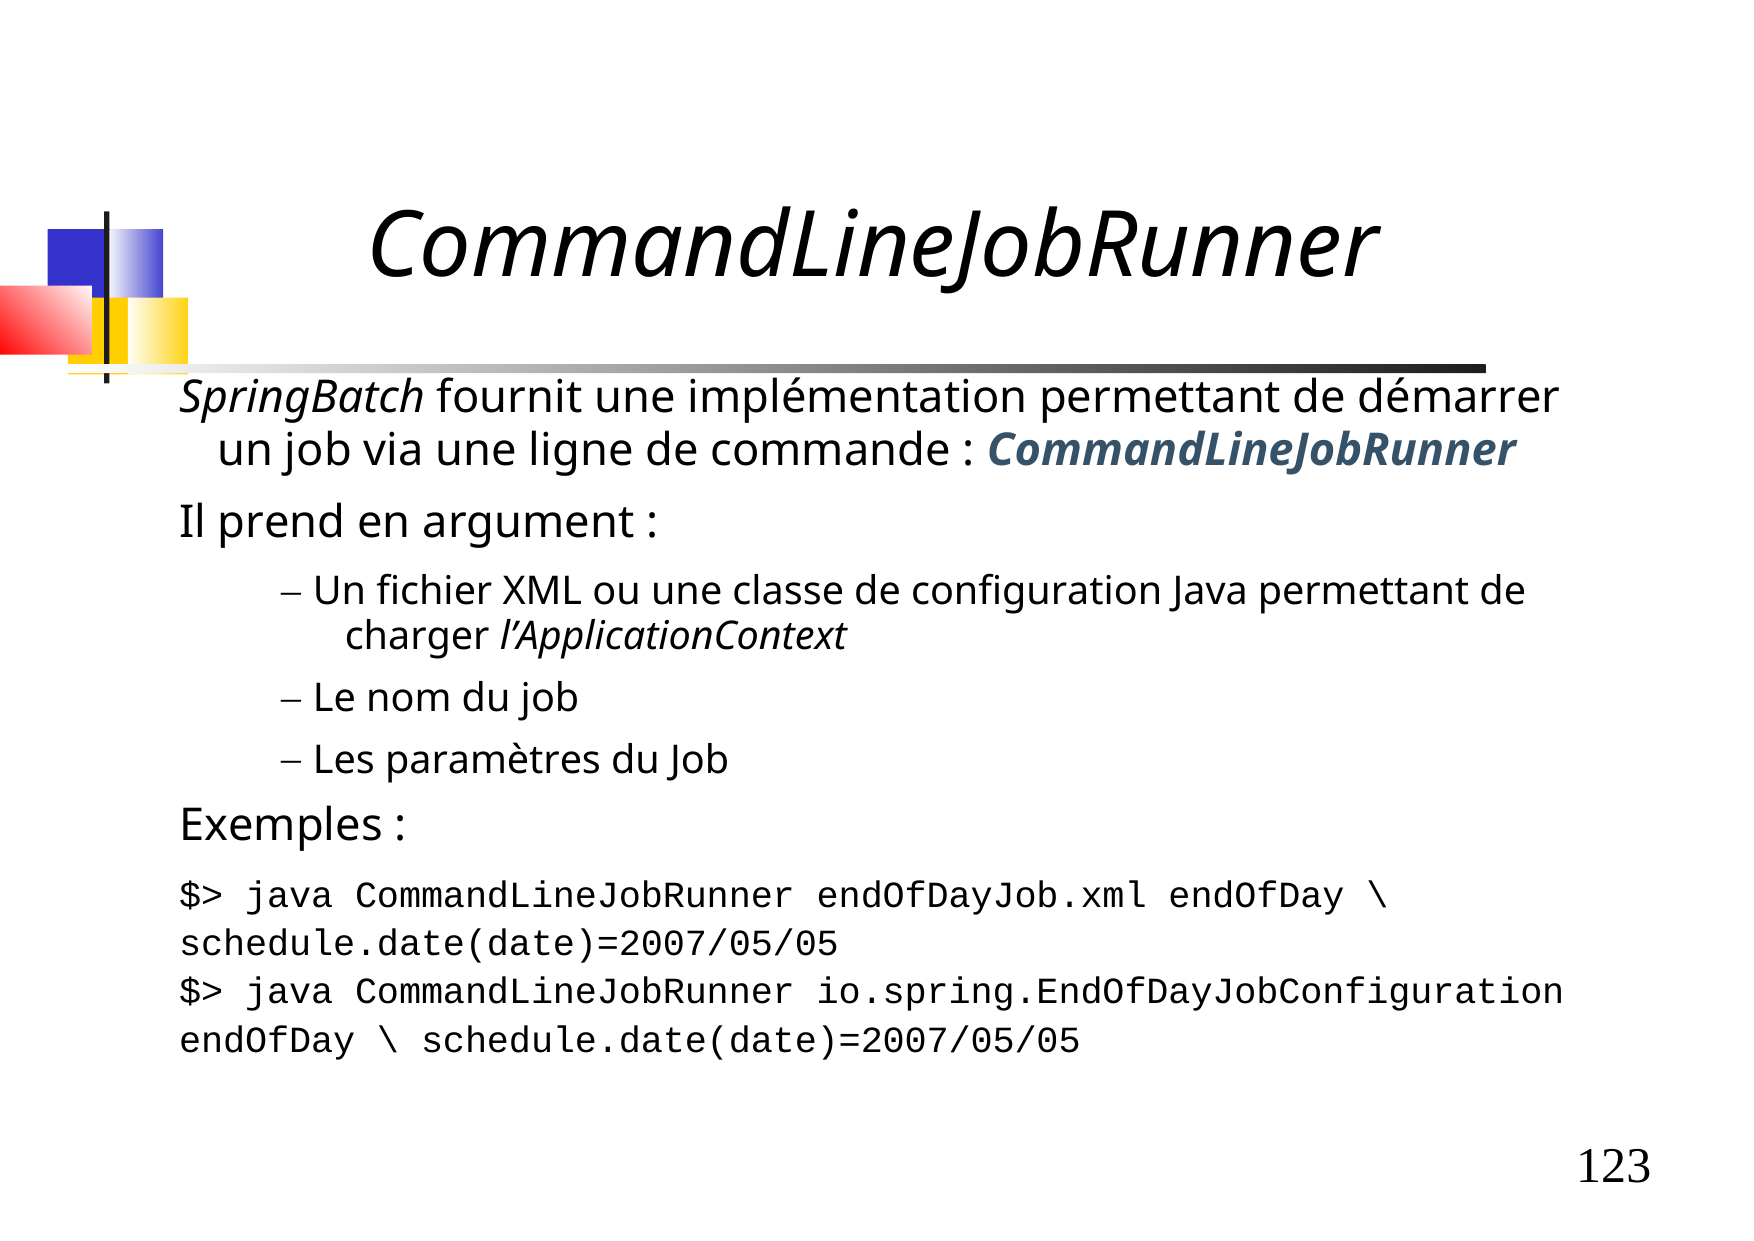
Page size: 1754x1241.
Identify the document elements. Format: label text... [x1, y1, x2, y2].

title CommandLineJobRunner [179, 139, 1567, 351]
list SpringBatch fournit une implémentation permettant de démarrer un job via une ligne de commande : CommandLineJobRunner Il prend en argument : Un fichier XML ou une classe de configuration Java permettant de charger l’ApplicationContext Le nom du job Les paramètres du Job Exemples : $> java CommandLineJobRunner endOfDayJob.xml endOfDay \ schedule.date(date)=2007/05/05 $> java CommandLineJobRunner io.spring.EndOfDayJobConfiguration endOfDay \ schedule.date(date)=2007/05/05 [179, 371, 1567, 1091]
